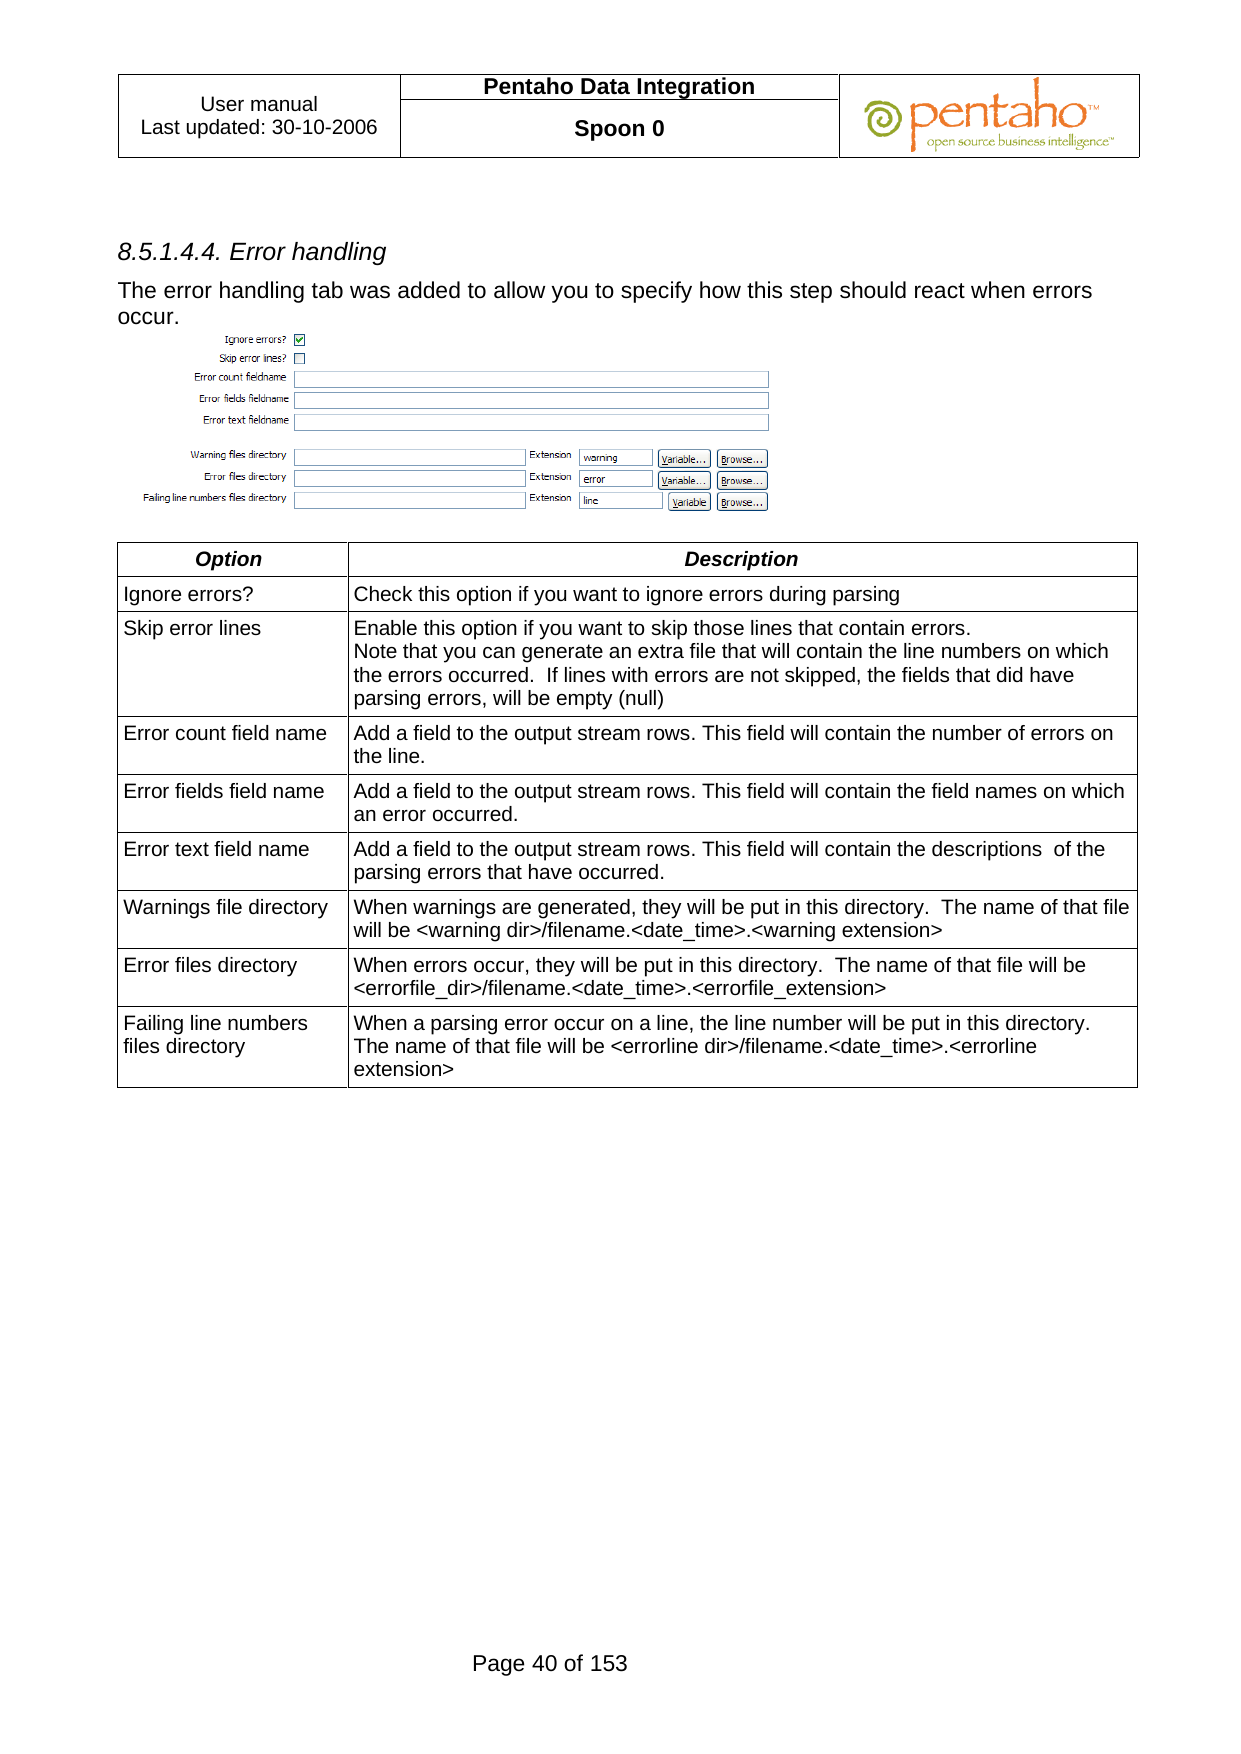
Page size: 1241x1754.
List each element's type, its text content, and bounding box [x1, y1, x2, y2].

table_cell When warnings are generated, they will be put in this directory. The name of that file will be <warning dir>/filename.<date_time>.<warning extension> [349, 891, 1137, 948]
table_cell Error fields field name [118, 775, 347, 832]
table_cell When errors occur, they will be put in this directory. The name of that file will be <errorfile_dir>/filename.<date_time>.<errorfile_extension> [349, 949, 1137, 1006]
table_cell Failing line numbers files directory [118, 1007, 347, 1087]
subtitle Error handling [117, 238, 1137, 266]
table_cell Add a field to the output stream rows. This field will contain the field names on which an error occurred. [349, 775, 1137, 832]
table_cell Enable this option if you want to skip those lines that contain errors. Note that you can generate an extra file that will contain the line numbers on which the errors occurred. If lines with errors are not skipped, the fields that did have parsing errors, will be empty (null) [349, 612, 1137, 716]
table_header Description [349, 543, 1137, 576]
table_cell When a parsing error occur on a line, the line number will be put in this directory. The name of that file will be <errorline dir>/filename.<date_time>.<errorline extension> [349, 1007, 1137, 1087]
text The error handling tab was added to allow you to specify how this step should react when errors occur. [117, 278, 1137, 329]
table_cell Add a field to the output stream rows. This field will contain the number of errors on the line. [349, 717, 1137, 774]
table_cell Skip error lines [118, 612, 347, 716]
table_cell Ignore errors? [118, 577, 347, 611]
table_cell Error text field name [118, 833, 347, 890]
table_cell Error files directory [118, 949, 347, 1006]
table_cell Add a field to the output stream rows. This field will contain the descriptions of the parsing errors that have occurred. [349, 833, 1137, 890]
table_cell Warnings file directory [118, 891, 347, 948]
table_cell Check this option if you want to ignore errors during parsing [349, 577, 1137, 611]
table_header Option [118, 543, 347, 576]
table_cell Error count field name [118, 717, 347, 774]
